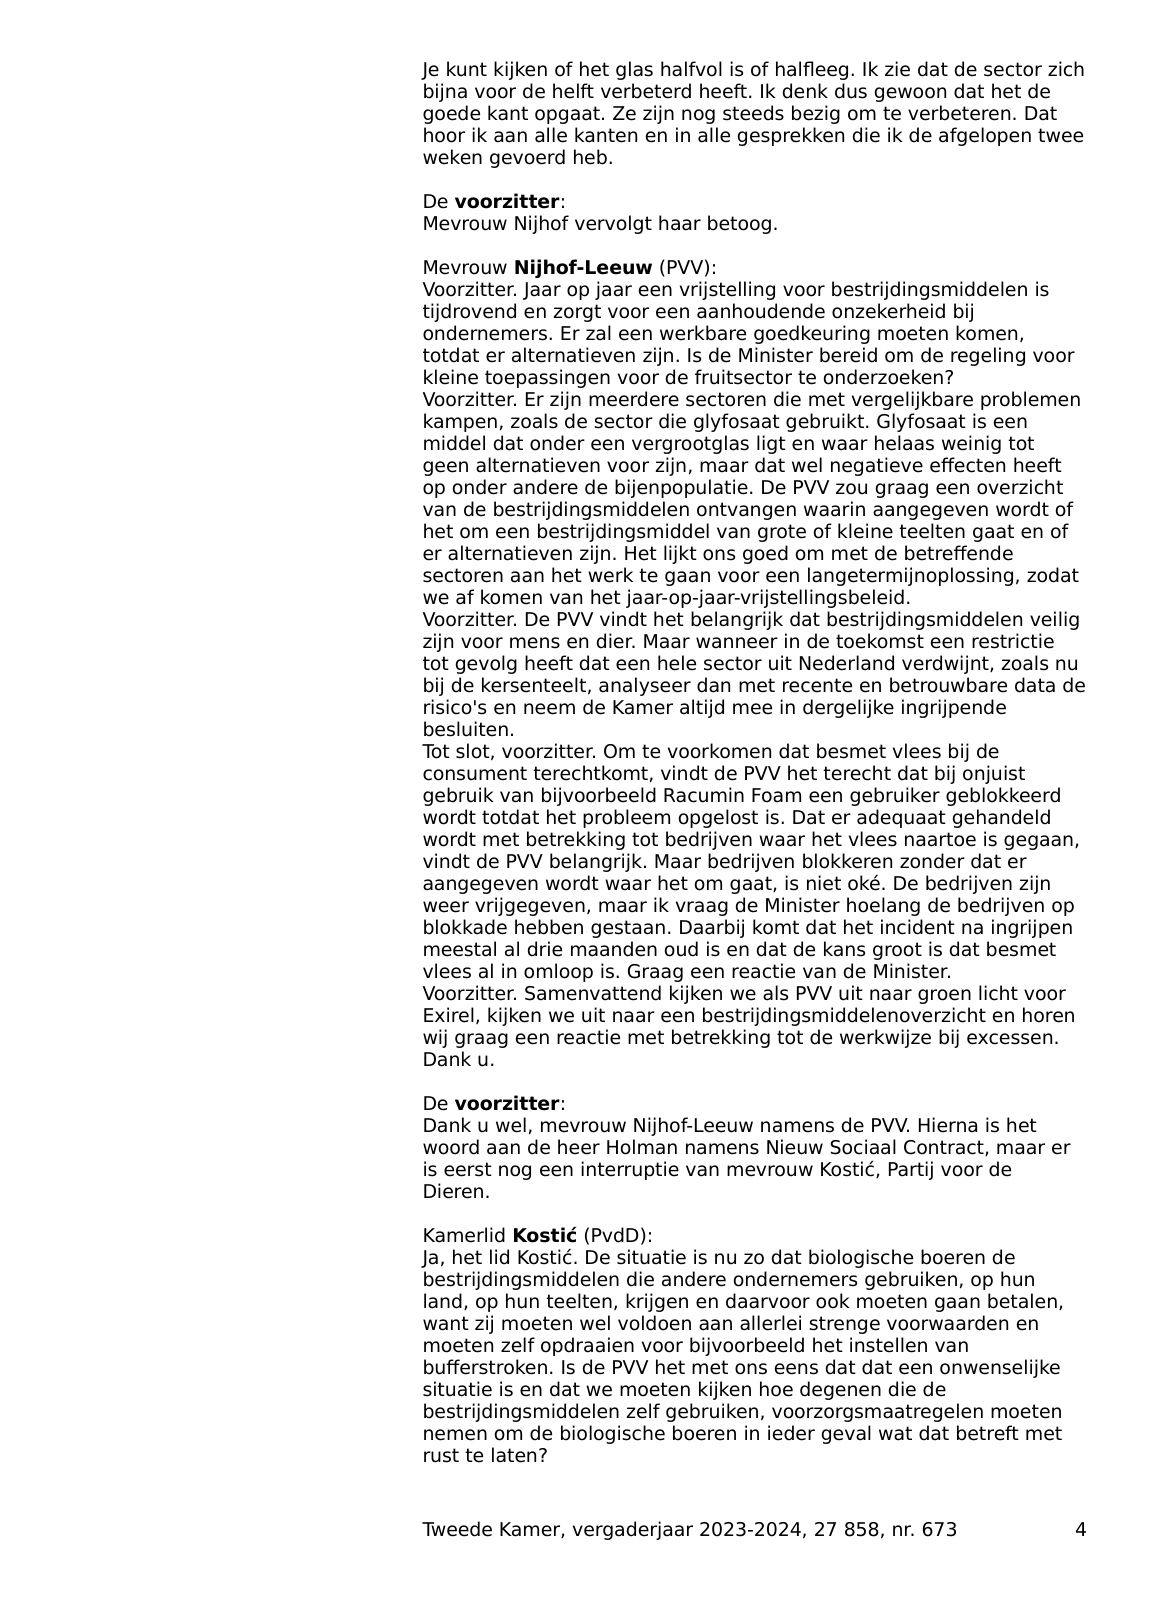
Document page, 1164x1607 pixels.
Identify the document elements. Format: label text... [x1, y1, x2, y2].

text Tot slot, voorzitter. Om te voorkomen dat besmet vlees bij de consument terechtkomt, vindt de PVV het terecht dat bij onjuist gebruik van bijvoorbeeld Racumin Foam een gebruiker geblokkeerd wordt totdat het probleem opgelost is. Dat er adequaat gehandeld wordt met betrekking tot bedrijven waar het vlees naartoe is gegaan, vindt de PVV belangrijk. Maar bedrijven blokkeren zonder dat er aangegeven wordt waar het om gaat, is niet oké. De bedrijven zijn weer vrijgegeven, maar ik vraag de Minister hoelang de bedrijven op blokkade hebben gestaan. Daarbij komt dat het incident na ingrijpen meestal al drie maanden oud is en dat de kans groot is dat besmet vlees al in omloop is. Graag een reactie van de Minister. [422, 741, 1087, 983]
text Mevrouw Nijhof vervolgt haar betoog. [422, 213, 1087, 235]
text De voorzitter: [422, 1093, 1087, 1115]
text De voorzitter: [422, 191, 1087, 213]
text Voorzitter. Samenvattend kijken we als PVV uit naar groen licht voor Exirel, kijken we uit naar een bestrijdingsmiddelenoverzicht en horen wij graag een reactie met betrekking tot de werkwijze bij excessen. [422, 983, 1087, 1048]
text Ja, het lid Kostić. De situatie is nu zo dat biologische boeren de bestrijdingsmiddelen die andere ondernemers gebruiken, op hun land, op hun teelten, krijgen en daarvoor ook moeten gaan betalen, want zij moeten wel voldoen aan allerlei strenge voorwaarden en moeten zelf opdraaien voor bijvoorbeeld het instellen van bufferstroken. Is de PVV het met ons eens dat dat een onwenselijke situatie is en dat we moeten kijken hoe degenen die de bestrijdingsmiddelen zelf gebruiken, voorzorgsmaatregelen moeten nemen om de biologische boeren in ieder geval wat dat betreft met rust te laten? [422, 1247, 1087, 1467]
text Voorzitter. Er zijn meerdere sectoren die met vergelijkbare problemen kampen, zoals de sector die glyfosaat gebruikt. Glyfosaat is een middel dat onder een vergrootglas ligt en waar helaas weinig tot geen alternatieven voor zijn, maar dat wel negatieve effecten heeft op onder andere de bijenpopulatie. De PVV zou graag een overzicht van de bestrijdingsmiddelen ontvangen waarin aangegeven wordt of het om een bestrijdingsmiddel van grote of kleine teelten gaat en of er alternatieven zijn. Het lijkt ons goed om met de betreffende sectoren aan het werk te gaan voor een langetermijnoplossing, zodat we af komen van het jaar-op-jaar-vrijstellingsbeleid. [422, 389, 1087, 609]
text Voorzitter. De PVV vindt het belangrijk dat bestrijdingsmiddelen veilig zijn voor mens en dier. Maar wanneer in de toekomst een restrictie tot gevolg heeft dat een hele sector uit Nederland verdwijnt, zoals nu bij de kersenteelt, analyseer dan met recente en betrouwbare data de risico's en neem de Kamer altijd mee in dergelijke ingrijpende besluiten. [422, 609, 1087, 741]
text Kamerlid Kostić (PvdD): [422, 1225, 1087, 1247]
text Je kunt kijken of het glas halfvol is of halfleeg. Ik zie dat de sector zich bijna voor de helft verbeterd heeft. Ik denk dus gewoon dat het de goede kant opgaat. Ze zijn nog steeds bezig om te verbeteren. Dat hoor ik aan alle kanten en in alle gesprekken die ik de afgelopen twee weken gevoerd heb. [422, 59, 1087, 169]
text Voorzitter. Jaar op jaar een vrijstelling voor bestrijdingsmiddelen is tijdrovend en zorgt voor een aanhoudende onzekerheid bij ondernemers. Er zal een werkbare goedkeuring moeten komen, totdat er alternatieven zijn. Is de Minister bereid om de regeling voor kleine toepassingen voor de fruitsector te onderzoeken? [422, 279, 1087, 389]
text Dank u. [422, 1048, 1087, 1071]
text Mevrouw Nijhof-Leeuw (PVV): [422, 257, 1087, 279]
text Dank u wel, mevrouw Nijhof-Leeuw namens de PVV. Hierna is het woord aan de heer Holman namens Nieuw Sociaal Contract, maar er is eerst nog een interruptie van mevrouw Kostić, Partij voor de Dieren. [422, 1115, 1087, 1203]
